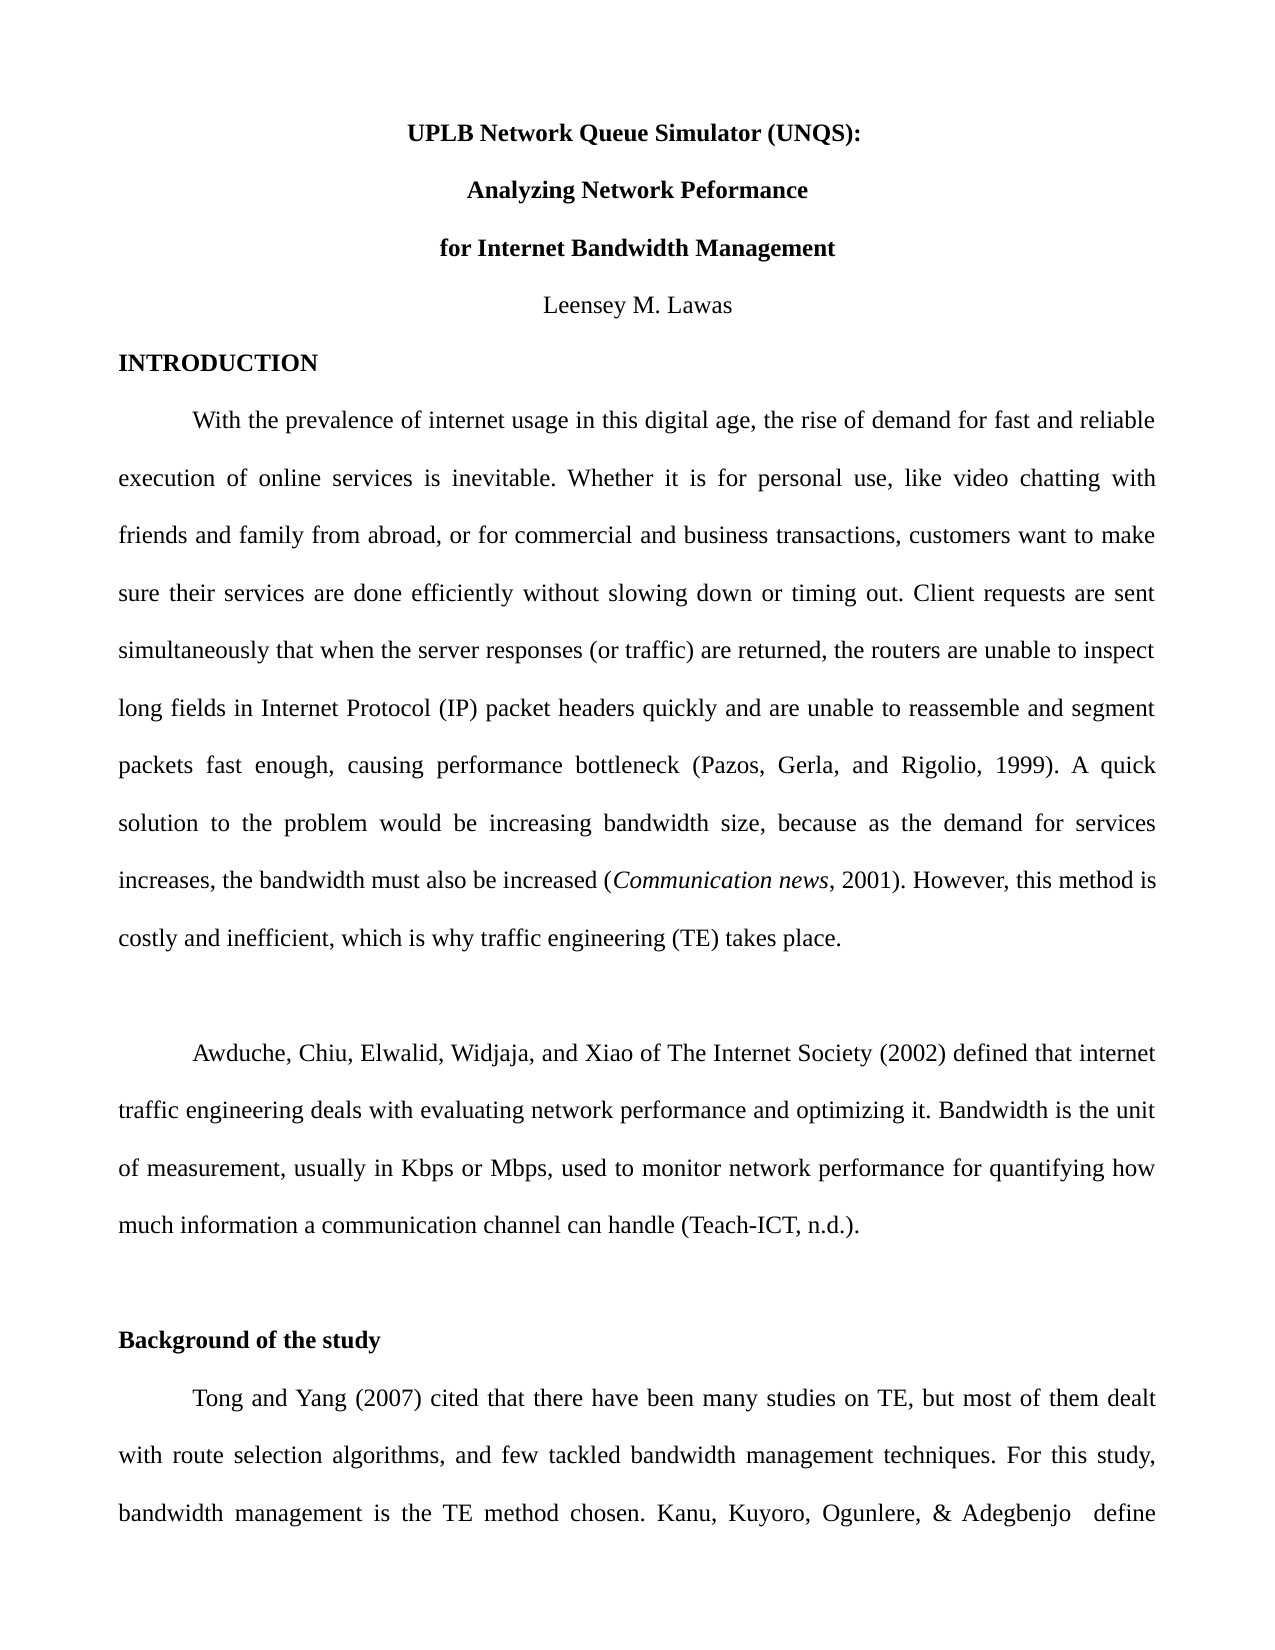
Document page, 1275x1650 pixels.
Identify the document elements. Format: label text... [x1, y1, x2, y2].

text Analyzing Network Peformance [118, 176, 1157, 204]
text Tong and Yang (2007) cited that there have been many studies on TE, but most of them dealt with route selection algorithms, and few tackled bandwidth management techniques. For this study, bandwidth management is the TE method chosen. Kanu, Kuyoro, Ogunlere, & Adegbenjo define [118, 1383, 1157, 1527]
text INTRODUCTION [118, 348, 1157, 377]
text for Internet Bandwidth Management [118, 233, 1157, 262]
text With the prevalence of internet usage in this digital age, the rise of demand for fast and reliable execution of online services is inevitable. Whether it is for personal use, like video chatting with friends and family from abroad, or for commercial and business transactions, customers want to make sure their services are done efficiently without slowing down or timing out. Client requests are sent simultaneously that when the server responses (or traffic) are returned, the routers are unable to inspect long fields in Internet Protocol (IP) packet headers quickly and are unable to reassemble and segment packets fast enough, causing performance bottleneck (Pazos, Gerla, and Rigolio, 1999). A quick solution to the problem would be increasing bandwidth size, because as the demand for services increases, the bandwidth must also be increased (Communication news, 2001). However, this method is costly and inefficient, which is why traffic engineering (TE) takes place. [118, 406, 1157, 952]
text Background of the study [118, 1326, 1157, 1354]
text UPLB Network Queue Simulator (UNQS): [118, 118, 1157, 147]
text Awduche, Chiu, Elwalid, Widjaja, and Xiao of The Internet Society (2002) defined that internet traffic engineering deals with evaluating network performance and optimizing it. Bandwidth is the unit of measurement, usually in Kbps or Mbps, used to monitor network performance for quantifying how much information a communication channel can handle (Teach-ICT, n.d.). [118, 1038, 1157, 1239]
text Leensey M. Lawas [118, 291, 1157, 319]
